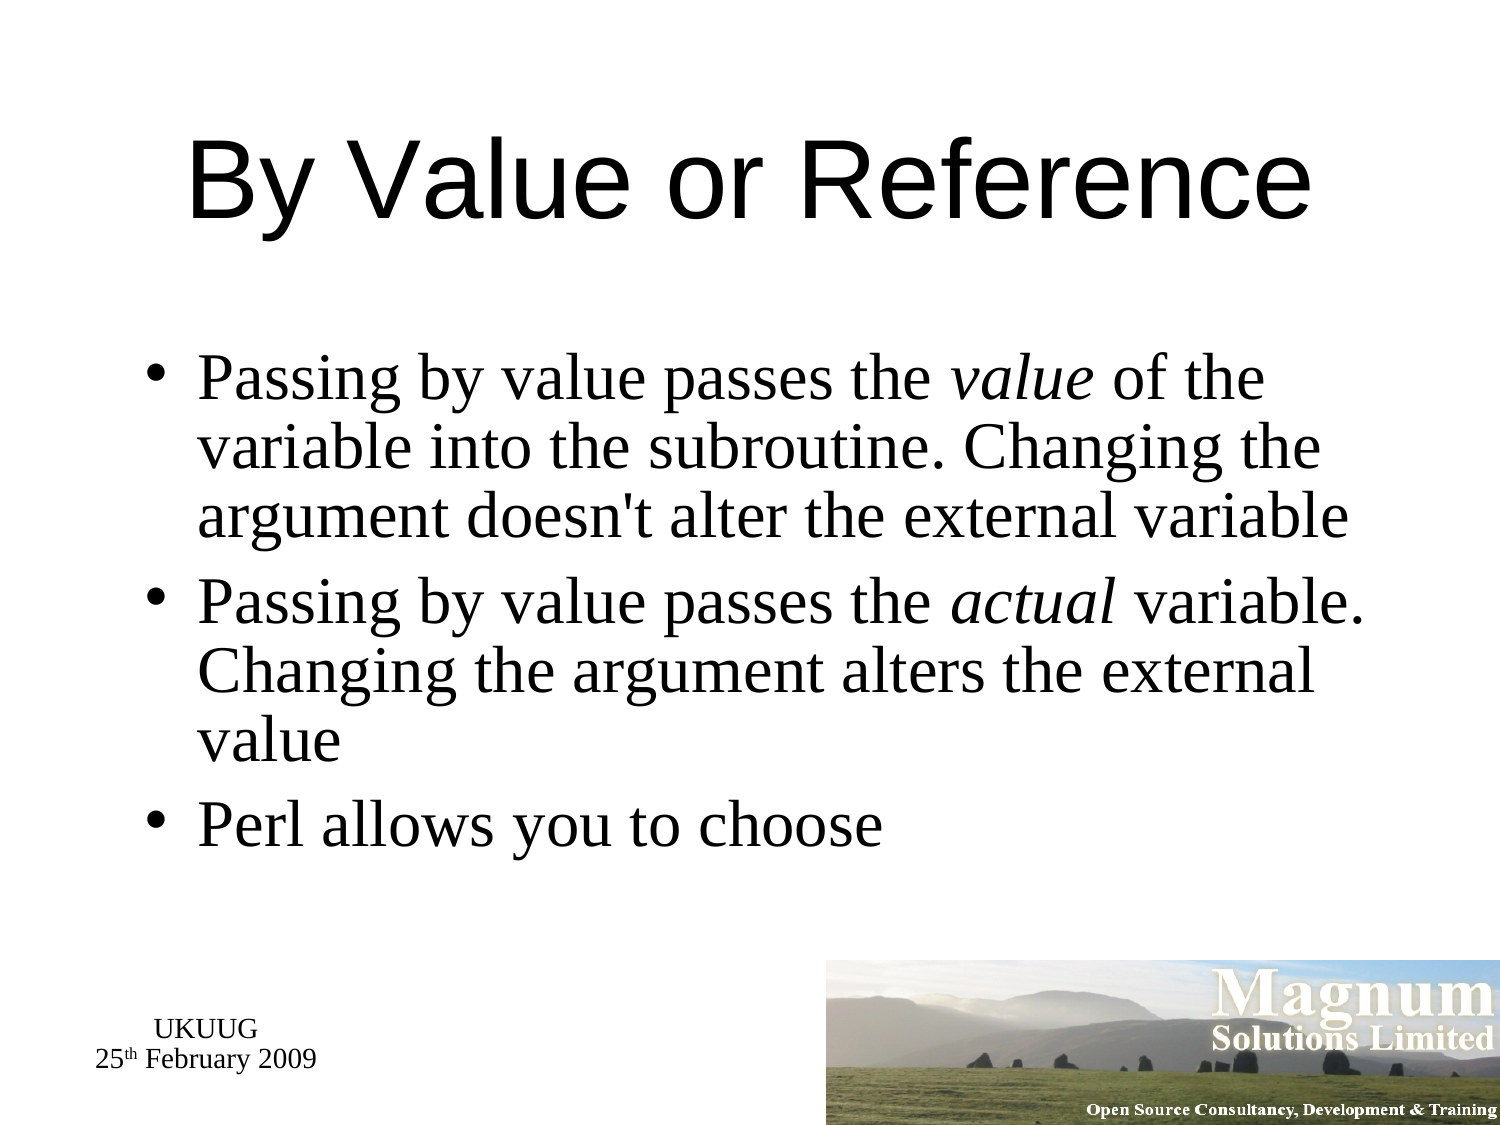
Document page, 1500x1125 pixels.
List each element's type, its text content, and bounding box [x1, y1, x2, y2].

picture [826, 960, 1500, 1125]
list Passing by value passes the value of the variable into the subroutine. Changing the argument doesn't alter the external variable Passing by value passes the actual variable. Changing the argument alters the external value Perl allows you to choose [112, 337, 1388, 1013]
title By Value or Reference [112, 62, 1388, 250]
